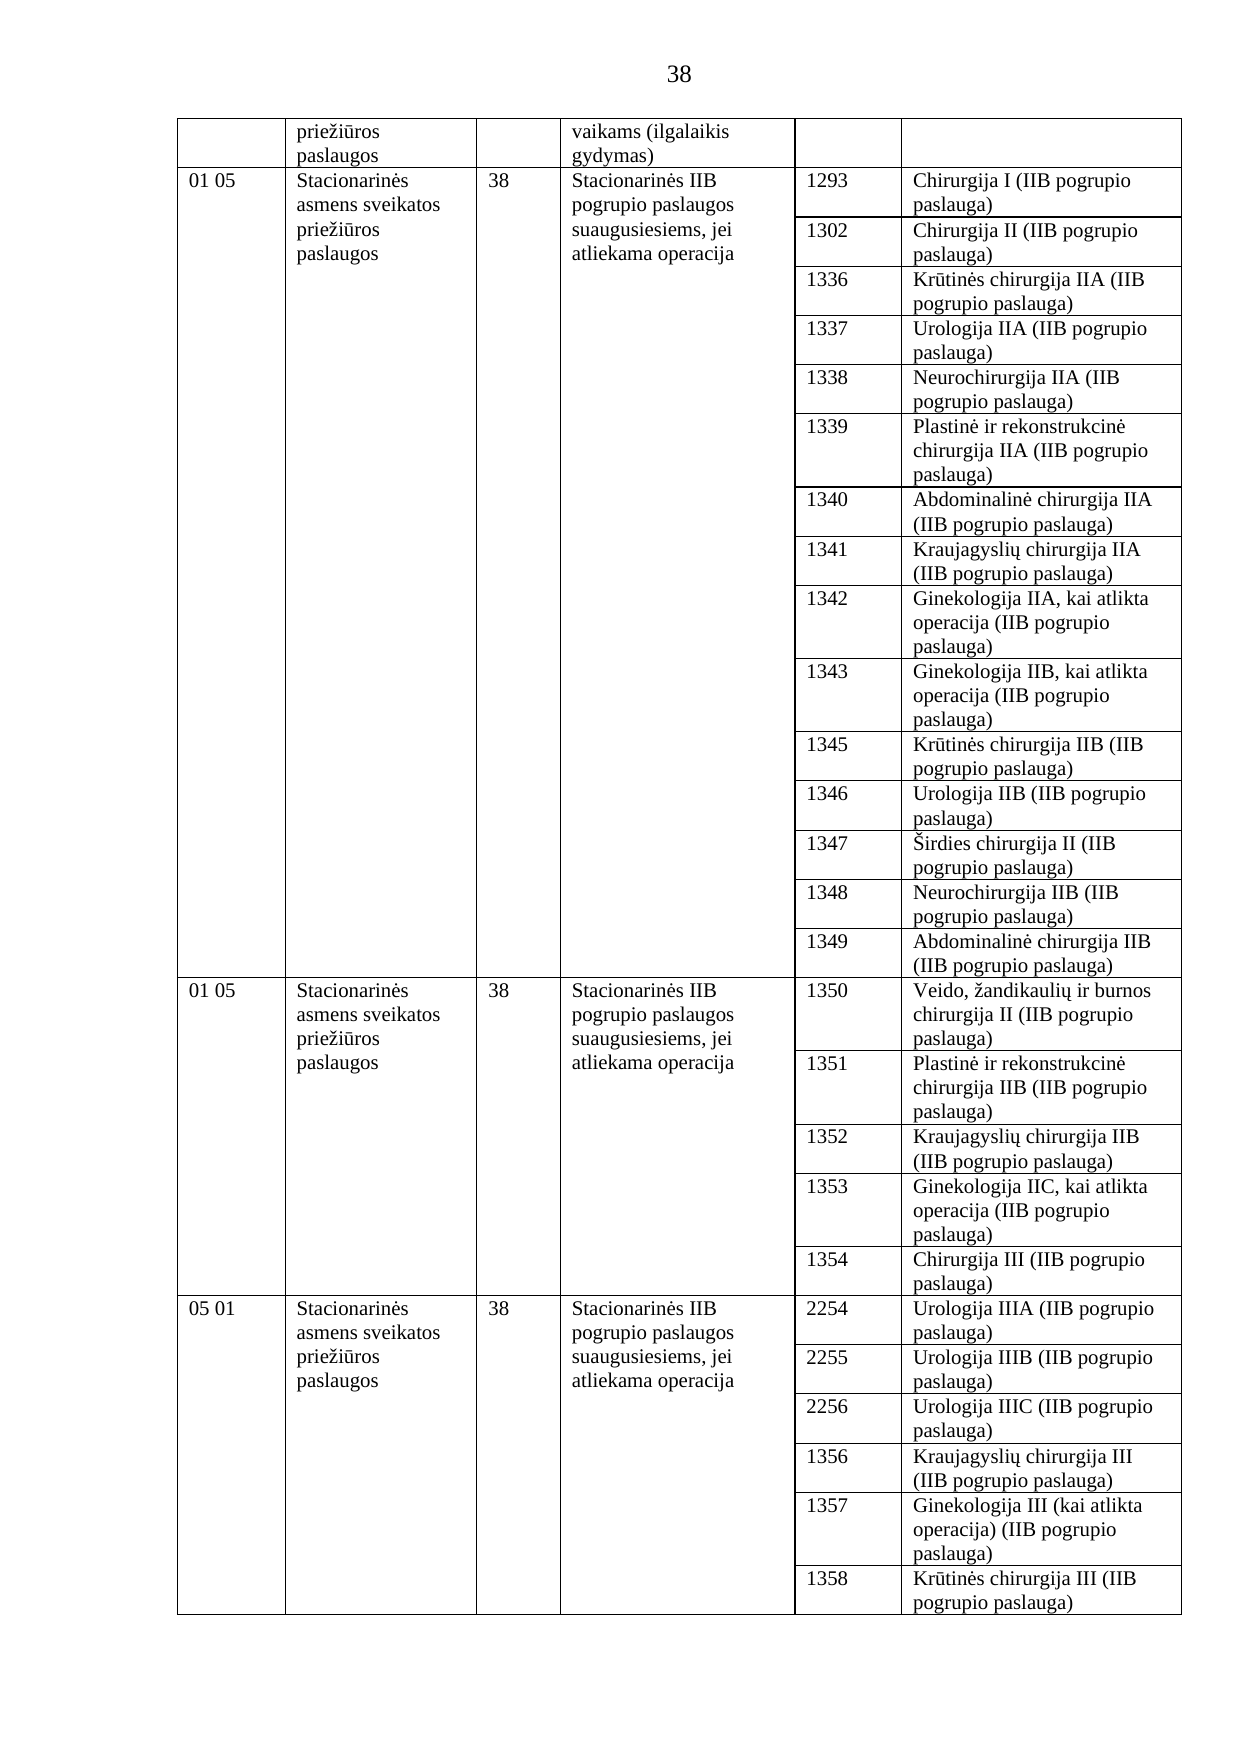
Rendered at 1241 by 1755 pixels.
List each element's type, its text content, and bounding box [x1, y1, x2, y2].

table_cell 1357 [796, 1493, 901, 1565]
table_cell Krūtinės chirurgija IIB (IIB pogrupio paslauga) [902, 732, 1181, 780]
table_cell Urologija IIB (IIB pogrupio paslauga) [902, 781, 1181, 829]
table_cell [477, 119, 560, 167]
table_cell 1354 [796, 1247, 901, 1295]
table_cell Kraujagyslių chirurgija IIA (IIB pogrupio paslauga) [902, 537, 1181, 585]
table_cell 38 [477, 1296, 560, 1614]
table_cell 1346 [796, 781, 901, 829]
table_cell 1302 [796, 218, 901, 266]
table_cell Abdominalinė chirurgija IIA (IIB pogrupio paslauga) [902, 488, 1181, 536]
table_cell Abdominalinė chirurgija IIB (IIB pogrupio paslauga) [902, 929, 1181, 977]
table_cell 1341 [796, 537, 901, 585]
table_cell Plastinė ir rekonstrukcinė chirurgija IIB (IIB pogrupio paslauga) [902, 1051, 1181, 1123]
table_cell 1352 [796, 1125, 901, 1173]
table_cell 01 05 [178, 978, 285, 1295]
table_cell Stacionarinės IIB pogrupio paslaugos suaugusiesiems, jei atliekama operacija [561, 978, 794, 1295]
table_cell Ginekologija IIC, kai atlikta operacija (IIB pogrupio paslauga) [902, 1174, 1181, 1246]
table_cell 1342 [796, 586, 901, 658]
table_cell [178, 119, 285, 167]
table_cell 1337 [796, 316, 901, 364]
table_cell 1339 [796, 414, 901, 486]
table_cell Stacionarinės IIB pogrupio paslaugos suaugusiesiems, jei atliekama operacija [561, 168, 794, 977]
table_cell 2256 [796, 1394, 901, 1442]
table_cell Kraujagyslių chirurgija IIB (IIB pogrupio paslauga) [902, 1125, 1181, 1173]
table_cell 38 [477, 168, 560, 977]
table_cell 1338 [796, 365, 901, 413]
table_cell 1347 [796, 831, 901, 879]
table_cell 2255 [796, 1345, 901, 1393]
table_cell 05 01 [178, 1296, 285, 1614]
table_cell 1293 [796, 168, 901, 216]
table_cell Stacionarinės IIB pogrupio paslaugos suaugusiesiems, jei atliekama operacija [561, 1296, 794, 1614]
table_cell priežiūros paslaugos [286, 119, 476, 167]
table_cell 1356 [796, 1444, 901, 1492]
table_cell 1343 [796, 659, 901, 731]
table_cell Neurochirurgija IIB (IIB pogrupio paslauga) [902, 880, 1181, 928]
table_cell Chirurgija II (IIB pogrupio paslauga) [902, 218, 1181, 266]
table_cell Urologija IIA (IIB pogrupio paslauga) [902, 316, 1181, 364]
table_cell Krūtinės chirurgija III (IIB pogrupio paslauga) [902, 1566, 1181, 1614]
table_cell 2254 [796, 1296, 901, 1344]
table_cell Chirurgija I (IIB pogrupio paslauga) [902, 168, 1181, 216]
table_cell 1348 [796, 880, 901, 928]
table_cell Krūtinės chirurgija IIA (IIB pogrupio paslauga) [902, 267, 1181, 315]
table_cell Veido, žandikaulių ir burnos chirurgija II (IIB pogrupio paslauga) [902, 978, 1181, 1050]
table_cell 1336 [796, 267, 901, 315]
table_cell Ginekologija IIA, kai atlikta operacija (IIB pogrupio paslauga) [902, 586, 1181, 658]
table_cell [796, 119, 901, 167]
table_cell Stacionarinės asmens sveikatos priežiūros paslaugos [286, 978, 476, 1295]
table_cell Plastinė ir rekonstrukcinė chirurgija IIA (IIB pogrupio paslauga) [902, 414, 1181, 486]
table_cell vaikams (ilgalaikis gydymas) [561, 119, 794, 167]
table_cell 1358 [796, 1566, 901, 1614]
table_cell Neurochirurgija IIA (IIB pogrupio paslauga) [902, 365, 1181, 413]
table_cell Chirurgija III (IIB pogrupio paslauga) [902, 1247, 1181, 1295]
table_cell 1345 [796, 732, 901, 780]
table_cell 1350 [796, 978, 901, 1050]
table_cell Ginekologija III (kai atlikta operacija) (IIB pogrupio paslauga) [902, 1493, 1181, 1565]
table_cell 1353 [796, 1174, 901, 1246]
table_cell Urologija IIIB (IIB pogrupio paslauga) [902, 1345, 1181, 1393]
table_cell Stacionarinės asmens sveikatos priežiūros paslaugos [286, 1296, 476, 1614]
table_cell Urologija IIIA (IIB pogrupio paslauga) [902, 1296, 1181, 1344]
table_cell Urologija IIIC (IIB pogrupio paslauga) [902, 1394, 1181, 1442]
table_cell 01 05 [178, 168, 285, 977]
table_cell Stacionarinės asmens sveikatos priežiūros paslaugos [286, 168, 476, 977]
table_cell 1349 [796, 929, 901, 977]
table_cell Ginekologija IIB, kai atlikta operacija (IIB pogrupio paslauga) [902, 659, 1181, 731]
table_cell [902, 119, 1181, 167]
table_cell Kraujagyslių chirurgija III (IIB pogrupio paslauga) [902, 1444, 1181, 1492]
table_cell Širdies chirurgija II (IIB pogrupio paslauga) [902, 831, 1181, 879]
table_cell 1351 [796, 1051, 901, 1123]
table_cell 1340 [796, 488, 901, 536]
table_cell 38 [477, 978, 560, 1295]
